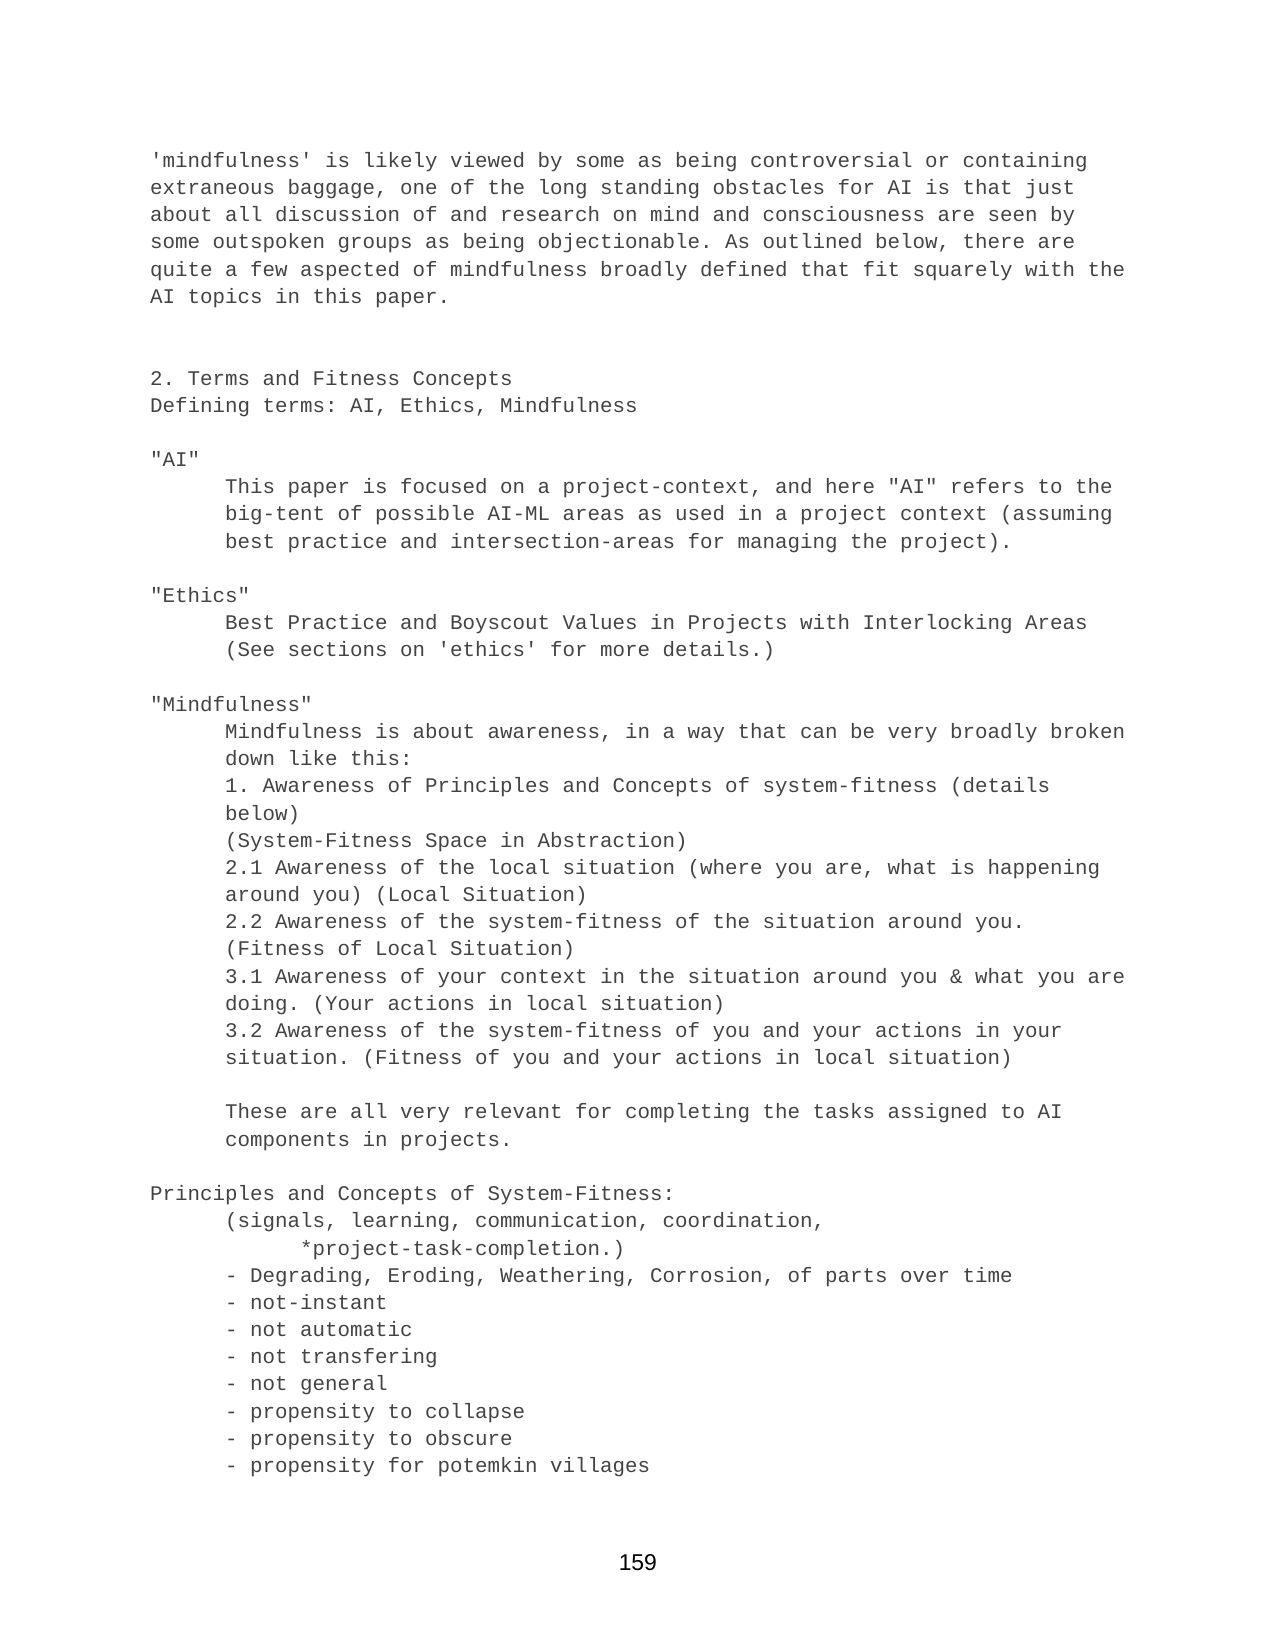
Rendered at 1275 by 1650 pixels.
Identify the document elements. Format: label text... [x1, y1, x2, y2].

text Defining terms: AI, Ethics, Mindfulness [150, 395, 1125, 418]
text "Mindfulness" [150, 694, 1125, 717]
text Best Practice and Boyscout Values in Projects with Interlocking Areas [150, 612, 1125, 636]
text (See sections on 'ethics' for more details.) [150, 639, 1125, 663]
text (System-Fitness Space in Abstraction) [225, 830, 1125, 853]
text *project-task-completion.) [225, 1237, 1125, 1261]
text 3.2 Awareness of the system-fitness of you and your actions in your situation. (Fitness of you and your actions in local situation) [225, 1020, 1125, 1071]
text (signals, learning, communication, coordination, [150, 1210, 1125, 1234]
text 1. Awareness of Principles and Concepts of system-fitness (details below) [225, 775, 1125, 826]
text - propensity to collapse [150, 1401, 1125, 1424]
text - not-instant [150, 1292, 1125, 1316]
text "Ethics" [150, 585, 1125, 609]
text These are all very relevant for completing the tasks assigned to AI components in projects. [225, 1102, 1125, 1152]
text This paper is focused on a project-context, and here "AI" refers to the big-tent of possible AI-ML areas as used in a project context (assuming best practice and intersection-areas for managing the project). [225, 476, 1125, 554]
text - not general [150, 1373, 1125, 1397]
text 3.1 Awareness of your context in the situation around you & what you are doing. (Your actions in local situation) [225, 966, 1125, 1016]
text - not transfering [150, 1346, 1125, 1370]
text 2. Terms and Fitness Concepts [150, 367, 1125, 391]
text 2.2 Awareness of the system-fitness of the situation around you. (Fitness of Local Situation) [225, 911, 1125, 962]
text - Degrading, Eroding, Weathering, Corrosion, of parts over time [150, 1265, 1125, 1288]
text "AI" [150, 449, 1125, 473]
text 'mindfulness' is likely viewed by some as being controversial or containing extraneous baggage, one of the long standing obstacles for AI is that just about all discussion of and research on mind and consciousness are seen by some outspoken groups as being objectionable. As outlined below, there are quite a few aspected of mindfulness broadly defined that fit squarely with the AI topics in this paper. [150, 150, 1125, 309]
text Mindfulness is about awareness, in a way that can be very broadly broken down like this: [225, 721, 1125, 772]
text - propensity for potemkin villages [150, 1455, 1125, 1479]
text - propensity to obscure [150, 1428, 1125, 1451]
text - not automatic [150, 1319, 1125, 1343]
text 2.1 Awareness of the local situation (where you are, what is happening around you) (Local Situation) [225, 857, 1125, 908]
text Principles and Concepts of System-Fitness: [150, 1183, 1125, 1207]
